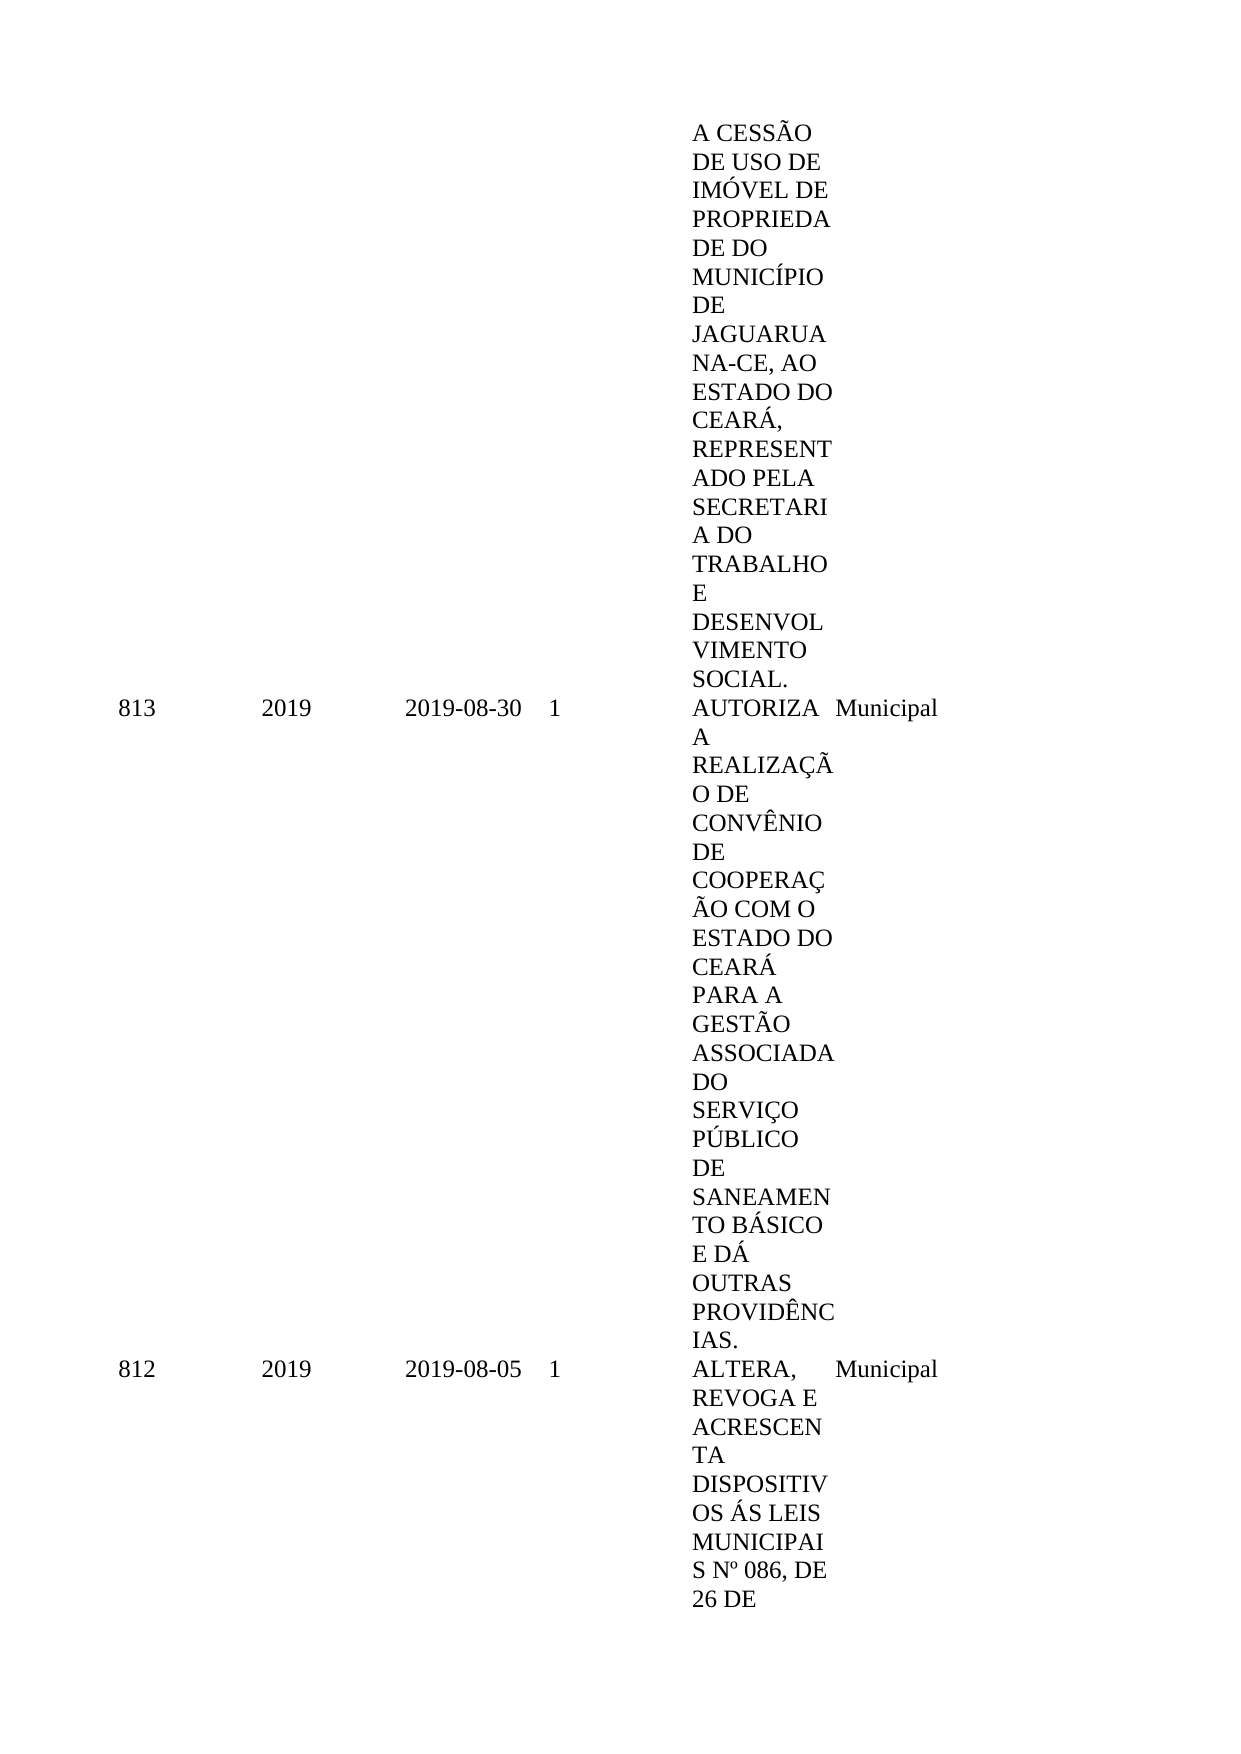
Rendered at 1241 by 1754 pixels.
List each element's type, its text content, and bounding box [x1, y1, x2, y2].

table_cell [261, 118, 405, 693]
table_cell ALTERA, REVOGA E ACRESCENTA DISPOSITIVOS ÁS LEIS MUNICIPAIS Nº 086, DE 26 DE [692, 1354, 835, 1613]
table_cell Municipal [835, 693, 979, 1354]
table_cell 812 [118, 1354, 261, 1613]
table_cell [979, 1354, 1122, 1613]
table_cell [835, 118, 979, 693]
table_cell [405, 118, 548, 693]
table_cell [979, 118, 1122, 693]
table_cell 1 [548, 1354, 692, 1613]
table_cell 2019-08-05 [405, 1354, 548, 1613]
table_cell 2019-08-30 [405, 693, 548, 1354]
table_cell Municipal [835, 1354, 979, 1613]
table_cell 2019 [261, 693, 405, 1354]
table_cell AUTORIZA A REALIZAÇÃO DE CONVÊNIO DE COOPERAÇÃO COM O ESTADO DO CEARÁ PARA A GESTÃO ASSOCIADA DO SERVIÇO PÚBLICO DE SANEAMENTO BÁSICO E DÁ OUTRAS PROVIDÊNCIAS. [692, 693, 835, 1354]
table_cell 2019 [261, 1354, 405, 1613]
table_cell [979, 693, 1122, 1354]
table_cell [548, 118, 692, 693]
table_cell A CESSÃO DE USO DE IMÓVEL DE PROPRIEDADE DO MUNICÍPIO DE JAGUARUANA-CE, AO ESTADO DO CEARÁ, REPRESENTADO PELA SECRETARIA DO TRABALHO E DESENVOLVIMENTO SOCIAL. [692, 118, 835, 693]
table_cell [118, 118, 261, 693]
table_cell 1 [548, 693, 692, 1354]
table_cell 813 [118, 693, 261, 1354]
